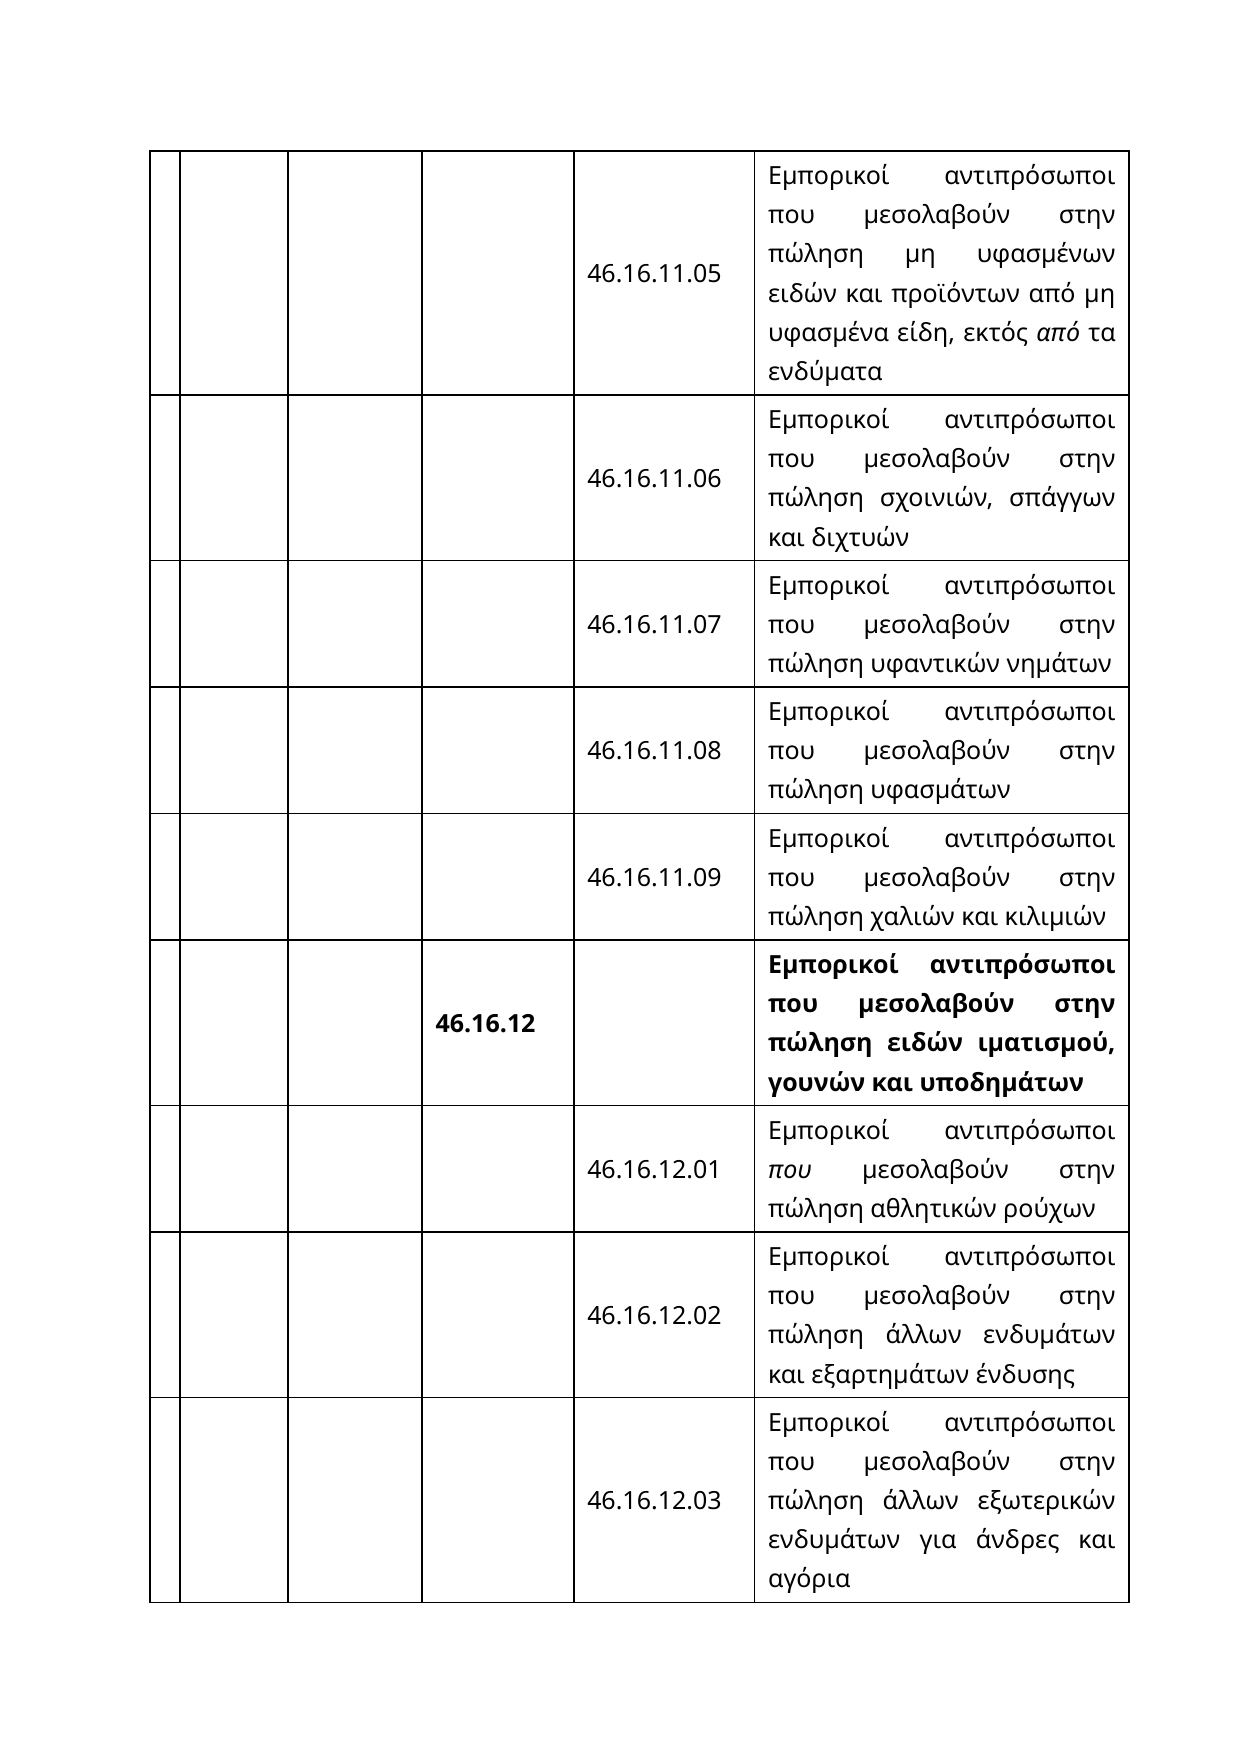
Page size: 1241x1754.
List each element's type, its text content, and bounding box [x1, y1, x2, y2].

table_cell [151, 396, 179, 559]
table_cell [423, 814, 573, 939]
table_cell [289, 688, 421, 812]
table_cell [181, 941, 287, 1104]
table_cell [423, 1398, 573, 1601]
table_cell 46.16.12.03 [575, 1398, 754, 1601]
table_cell [151, 814, 179, 939]
table_cell [151, 561, 179, 686]
table_cell 46.16.11.05 [575, 152, 754, 394]
table_cell [423, 152, 573, 394]
table_cell [289, 941, 421, 1104]
table_cell [181, 152, 287, 394]
table_cell [423, 688, 573, 812]
table_cell [181, 688, 287, 812]
table_cell Εμπορικοί αντιπρόσωποι που μεσολαβούν στην πώληση σχοινιών, σπάγγων και διχτυών [755, 396, 1128, 559]
table_cell Εμπορικοί αντιπρόσωποι που μεσολαβούν στην πώληση υφαντικών νημάτων [755, 561, 1128, 686]
table_cell [151, 1106, 179, 1231]
table_cell [181, 814, 287, 939]
table_cell 46.16.12 [423, 941, 573, 1104]
table_cell Εμπορικοί αντιπρόσωποι που μεσολαβούν στην πώληση άλλων ενδυμάτων και εξαρτημάτων ένδυσης [755, 1233, 1128, 1397]
table_cell [289, 1398, 421, 1601]
table_cell [151, 152, 179, 394]
table_cell 46.16.11.07 [575, 561, 754, 686]
table_cell [181, 1106, 287, 1231]
table_cell [289, 1233, 421, 1397]
table_cell Εμπορικοί αντιπρόσωποι που μεσολαβούν στην πώληση άλλων εξωτερικών ενδυμάτων για άνδρες και αγόρια [755, 1398, 1128, 1601]
table_cell [423, 561, 573, 686]
table_cell [181, 1233, 287, 1397]
table_cell [289, 814, 421, 939]
table_cell 46.16.11.06 [575, 396, 754, 559]
table_cell 46.16.12.01 [575, 1106, 754, 1231]
table_cell [151, 688, 179, 812]
table_cell [289, 152, 421, 394]
table_cell [181, 561, 287, 686]
table_cell [289, 1106, 421, 1231]
table_cell [181, 1398, 287, 1601]
table_cell Εμπορικοί αντιπρόσωποι που μεσολαβούν στην πώληση αθλητικών ρούχων [755, 1106, 1128, 1231]
table_cell [289, 396, 421, 559]
table_cell [423, 1233, 573, 1397]
table_cell [181, 396, 287, 559]
table_cell Εμπορικοί αντιπρόσωποι που μεσολαβούν στην πώληση μη υφασμένων ειδών και προϊόντων από μη υφασμένα είδη, εκτός από τα ενδύματα [755, 152, 1128, 394]
table_cell 46.16.11.08 [575, 688, 754, 812]
table_cell [151, 1398, 179, 1601]
table_cell [423, 396, 573, 559]
table_cell [575, 941, 754, 1104]
table_cell [151, 941, 179, 1104]
table_cell [289, 561, 421, 686]
table_cell [423, 1106, 573, 1231]
table_cell [151, 1233, 179, 1397]
table_cell 46.16.11.09 [575, 814, 754, 939]
table_cell Εμπορικοί αντιπρόσωποι που μεσολαβούν στην πώληση χαλιών και κιλιμιών [755, 814, 1128, 939]
table_cell 46.16.12.02 [575, 1233, 754, 1397]
table_cell Εμπορικοί αντιπρόσωποι που μεσολαβούν στην πώληση υφασμάτων [755, 688, 1128, 812]
table_cell Εμπορικοί αντιπρόσωποι που μεσολαβούν στην πώληση ειδών ιματισμού, γουνών και υποδημάτων [755, 941, 1128, 1104]
